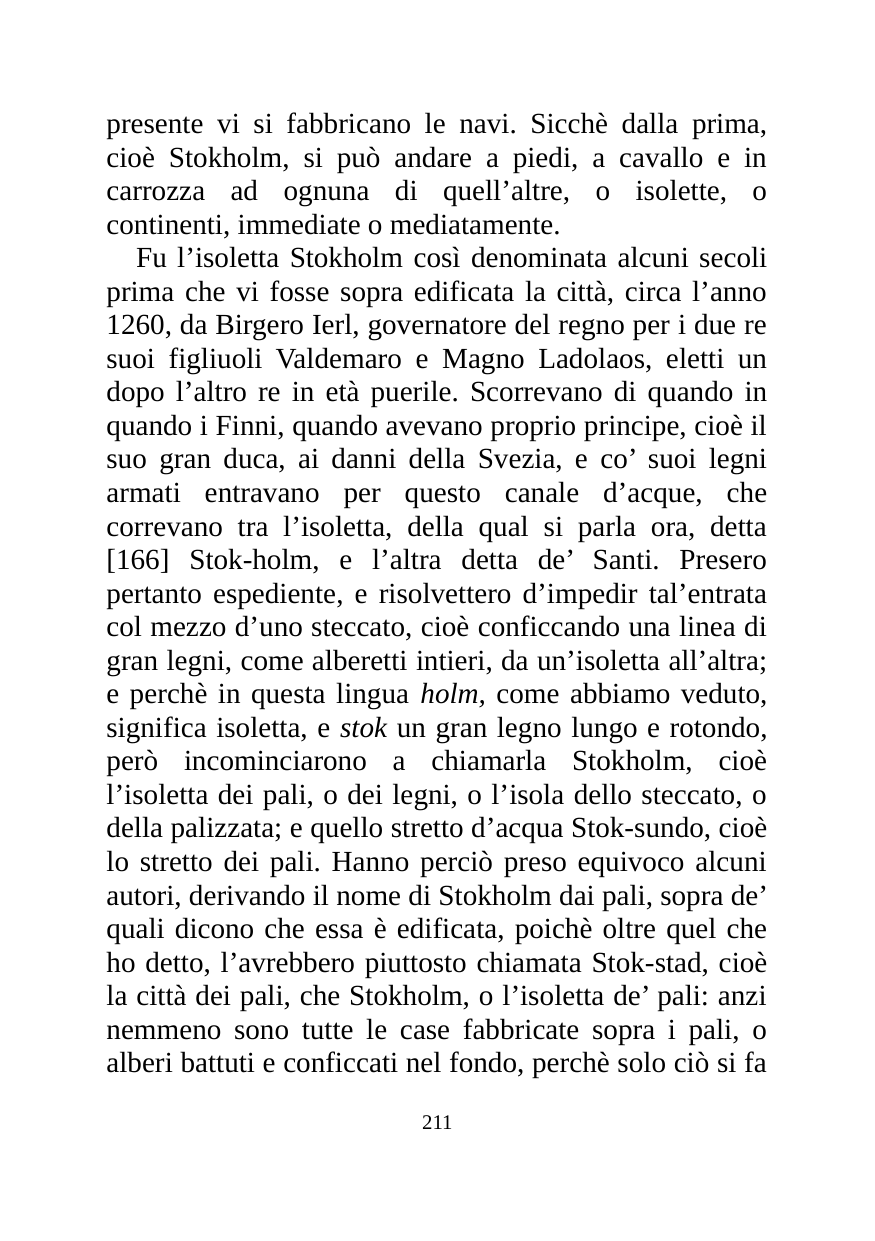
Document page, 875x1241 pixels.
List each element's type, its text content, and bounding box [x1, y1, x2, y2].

text Fu l’isoletta Stokholm così denominata alcuni secoli prima che vi fosse sopra edificata la città, circa l’anno 1260, da Birgero Ierl, governatore del regno per i due re suoi figliuoli Valdemaro e Magno Ladolaos, eletti un dopo l’altro re in età puerile. Scorrevano di quando in quando i Finni, quando avevano proprio principe, cioè il suo gran duca, ai danni della Svezia, e co’ suoi legni armati entravano per questo canale d’acque, che correvano tra l’isoletta, della qual si parla ora, detta [166] Stok-holm, e l’altra detta de’ Santi. Presero pertanto espediente, e risolvettero d’impedir tal’entrata col mezzo d’uno steccato, cioè conficcando una linea di gran legni, come alberetti intieri, da un’isoletta all’altra; e perchè in questa lingua holm, come abbiamo veduto, significa isoletta, e stok un gran legno lungo e rotondo, però incominciarono a chiamarla Stokholm, cioè l’isoletta dei pali, o dei legni, o l’isola dello steccato, o della palizzata; e quello stretto d’acqua Stok-sundo, cioè lo stretto dei pali. Hanno perciò preso equivoco alcuni autori, derivando il nome di Stokholm dai pali, sopra de’ quali dicono che essa è edificata, poichè oltre quel che ho detto, l’avrebbero piuttosto chiamata Stok-stad, cioè la città dei pali, che Stokholm, o l’isoletta de’ pali: anzi nemmeno sono tutte le case fabbricate sopra i pali, o alberi battuti e conficcati nel fondo, perchè solo ciò si fa [106, 240, 768, 1079]
text presente vi si fabbricano le navi. Sicchè dalla prima, cioè Stokholm, si può andare a piedi, a cavallo e in carrozza ad ognuna di quell’altre, o isolette, o continenti, immediate o mediatamente. [106, 106, 768, 240]
